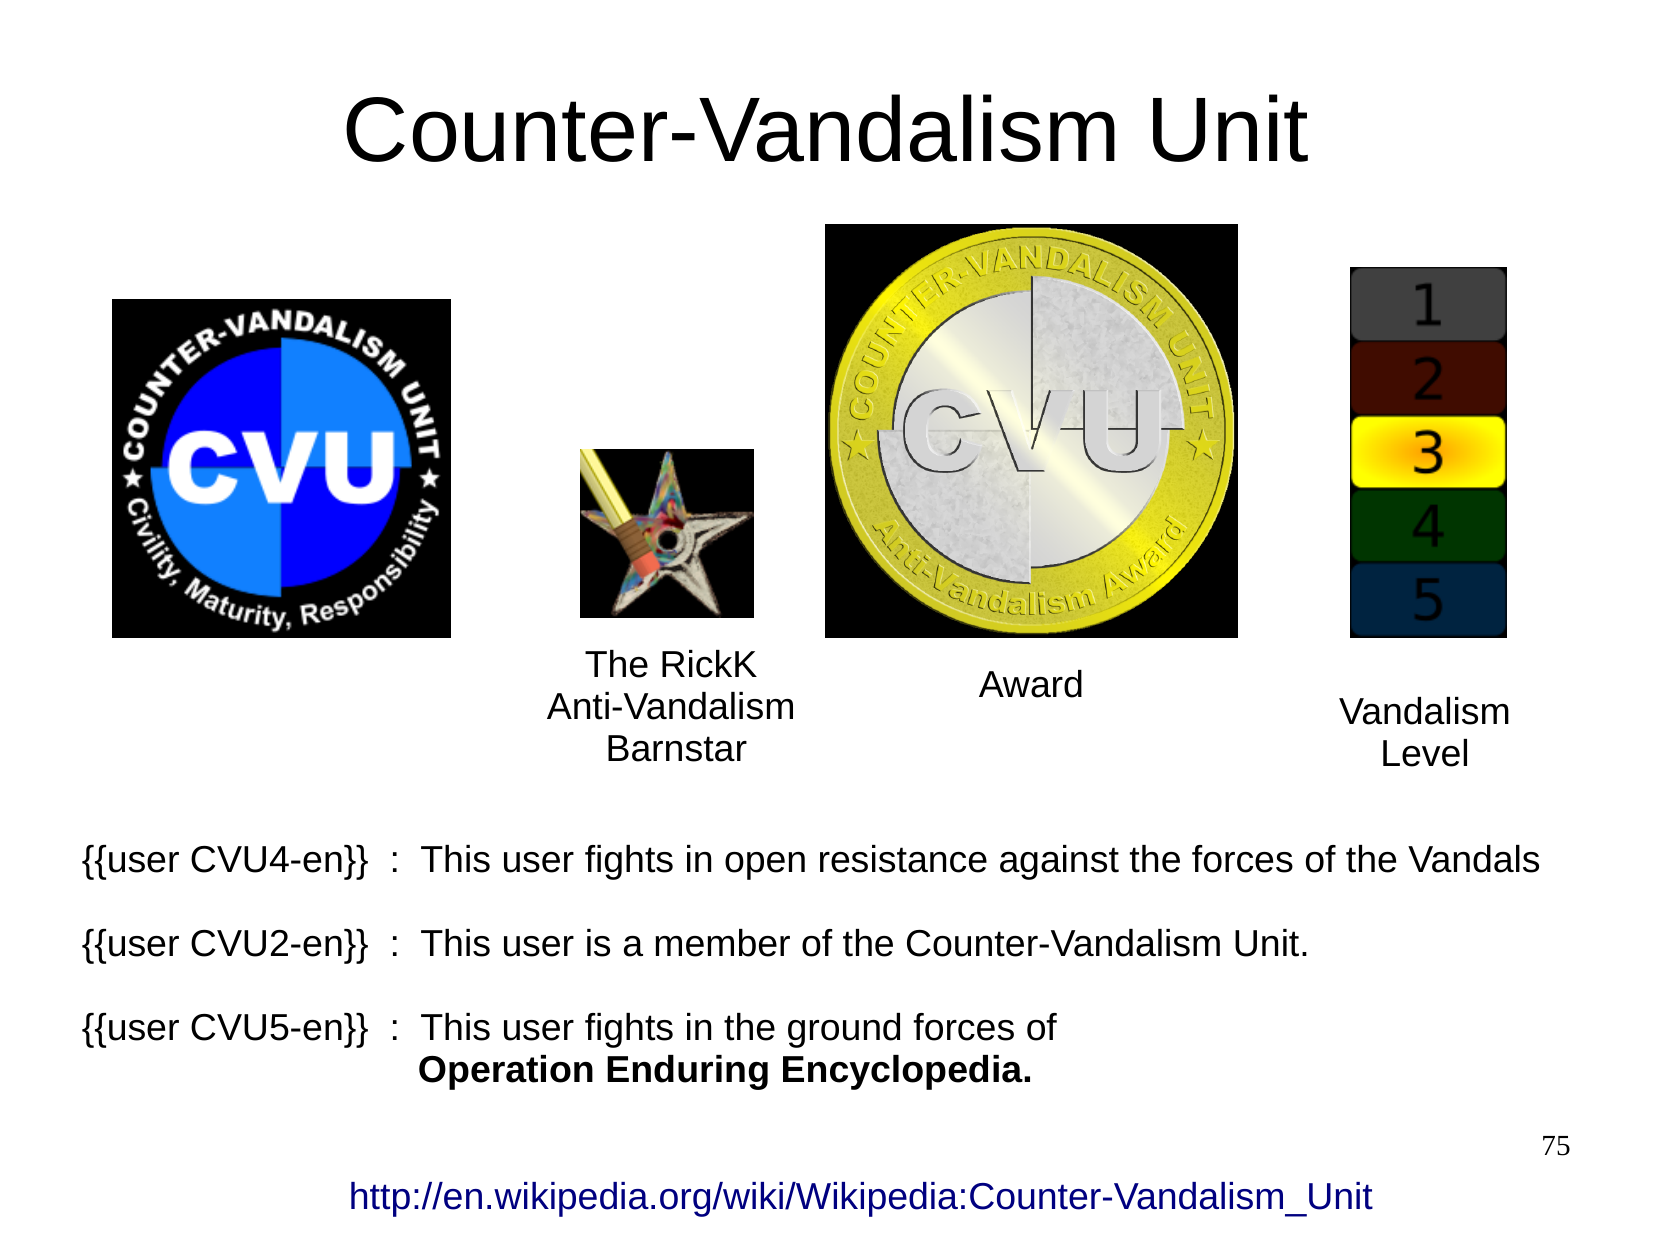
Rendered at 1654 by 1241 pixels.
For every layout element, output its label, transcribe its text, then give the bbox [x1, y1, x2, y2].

text_box The RickK Anti-Vandalism Barnstar [527, 636, 826, 778]
title Counter-Vandalism Unit [82, 25, 1571, 233]
text_box Vandalism Level [1312, 682, 1538, 782]
text_box http://en.wikipedia.org/wiki/Wikipedia:Counter-Vandalism_Unit [307, 1167, 1426, 1225]
text_box Award [862, 655, 1201, 713]
picture [580, 449, 754, 618]
text_box {{user CVU4-en}} : This user fights in open resistance against the forces of the Vandals {{user CVU2-en}} : This user is a member of the Counter-Vandalism Unit. {{user CVU5-en}} : This user fights in the ground forces of Operation Enduring Encyclopedia. [67, 831, 1605, 1098]
picture [1350, 267, 1507, 638]
picture [112, 299, 451, 638]
picture [825, 224, 1238, 638]
